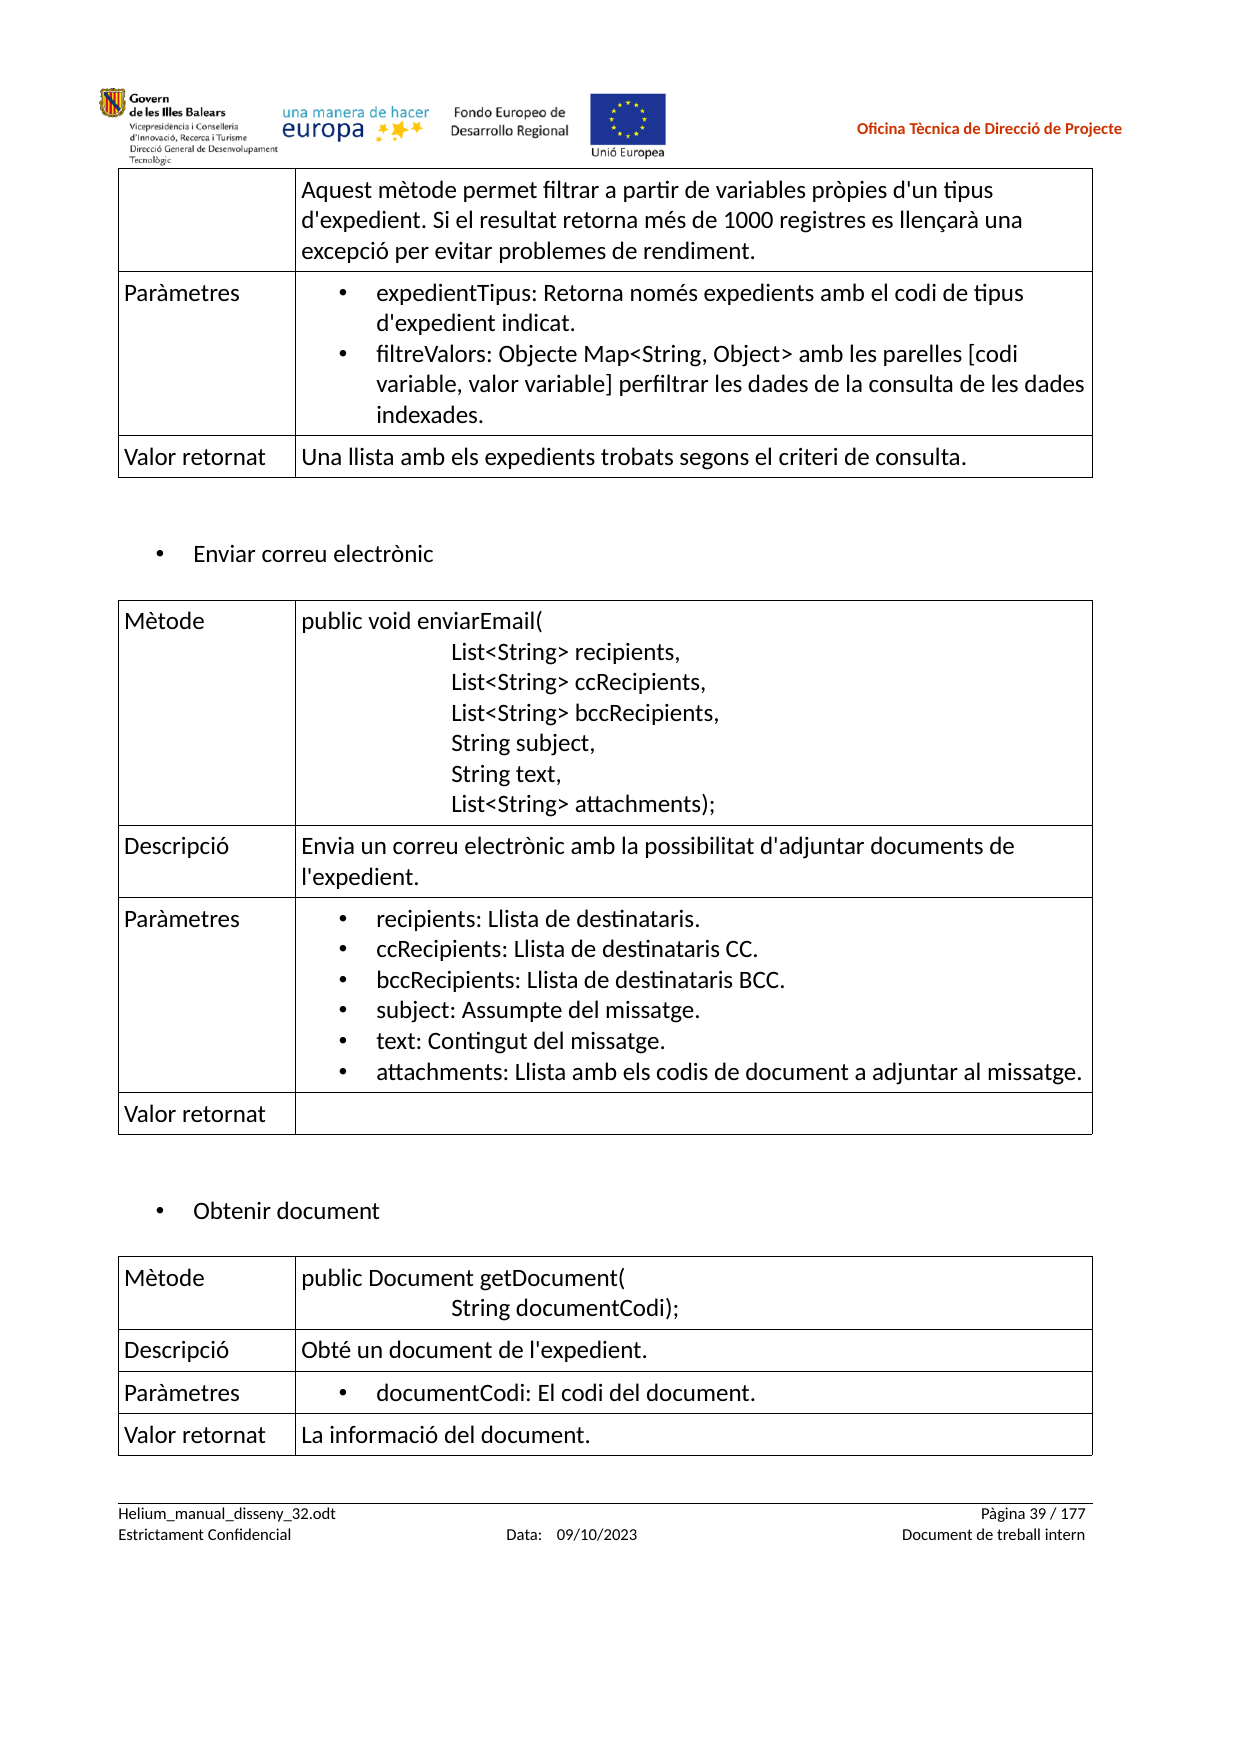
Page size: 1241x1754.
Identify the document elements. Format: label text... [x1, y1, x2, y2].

table_header Mètode [119, 601, 295, 825]
table_cell Valor retornat [119, 1093, 295, 1134]
table_header public void enviarEmail( List<String> recipients, List<String> ccRecipients, List<String> bccRecipients, String subject, String text, List<String> attachments); [296, 601, 1092, 825]
table_cell Envia un correu electrònic amb la possibilitat d'adjuntar documents de l'expedient. [296, 826, 1092, 897]
table_cell Una llista amb els expedients trobats segons el criteri de consulta. [296, 436, 1092, 477]
table_cell expedientTipus: Retorna només expedients amb el codi de tipus d'expedient indicat. filtreValors: Objecte Map<String, Object> amb les parelles [codi variable, valor variable] perfiltrar les dades de la consulta de les dades indexades. [296, 272, 1092, 435]
table_header public Document getDocument( String documentCodi); [296, 1257, 1092, 1329]
table_cell [296, 1093, 1092, 1134]
table_cell Aquest mètode permet filtrar a partir de variables pròpies d'un tipus d'expedient. Si el resultat retorna més de 1000 registres es llençarà una excepció per evitar problemes de rendiment. [296, 169, 1092, 271]
picture [99, 87, 668, 166]
table_cell [119, 169, 295, 271]
table_cell Valor retornat [119, 1414, 295, 1455]
table_cell Paràmetres [119, 898, 295, 1092]
table_cell Valor retornat [119, 436, 295, 477]
list Enviar correu electrònic [156, 538, 1122, 569]
table_cell Descripció [119, 1330, 295, 1371]
table_cell La informació del document. [296, 1414, 1092, 1455]
table_cell Paràmetres [119, 272, 295, 435]
table_cell Paràmetres [119, 1372, 295, 1413]
table_cell documentCodi: El codi del document. [296, 1372, 1092, 1413]
table_header Mètode [119, 1257, 295, 1329]
list Obtenir document [156, 1195, 1122, 1226]
table_cell recipients: Llista de destinataris. ccRecipients: Llista de destinataris CC. bccRecipients: Llista de destinataris BCC. subject: Assumpte del missatge. text: Contingut del missatge. attachments: Llista amb els codis de document a adjuntar al missatge. [296, 898, 1092, 1092]
table_cell Descripció [119, 826, 295, 897]
table_cell Obté un document de l'expedient. [296, 1330, 1092, 1371]
